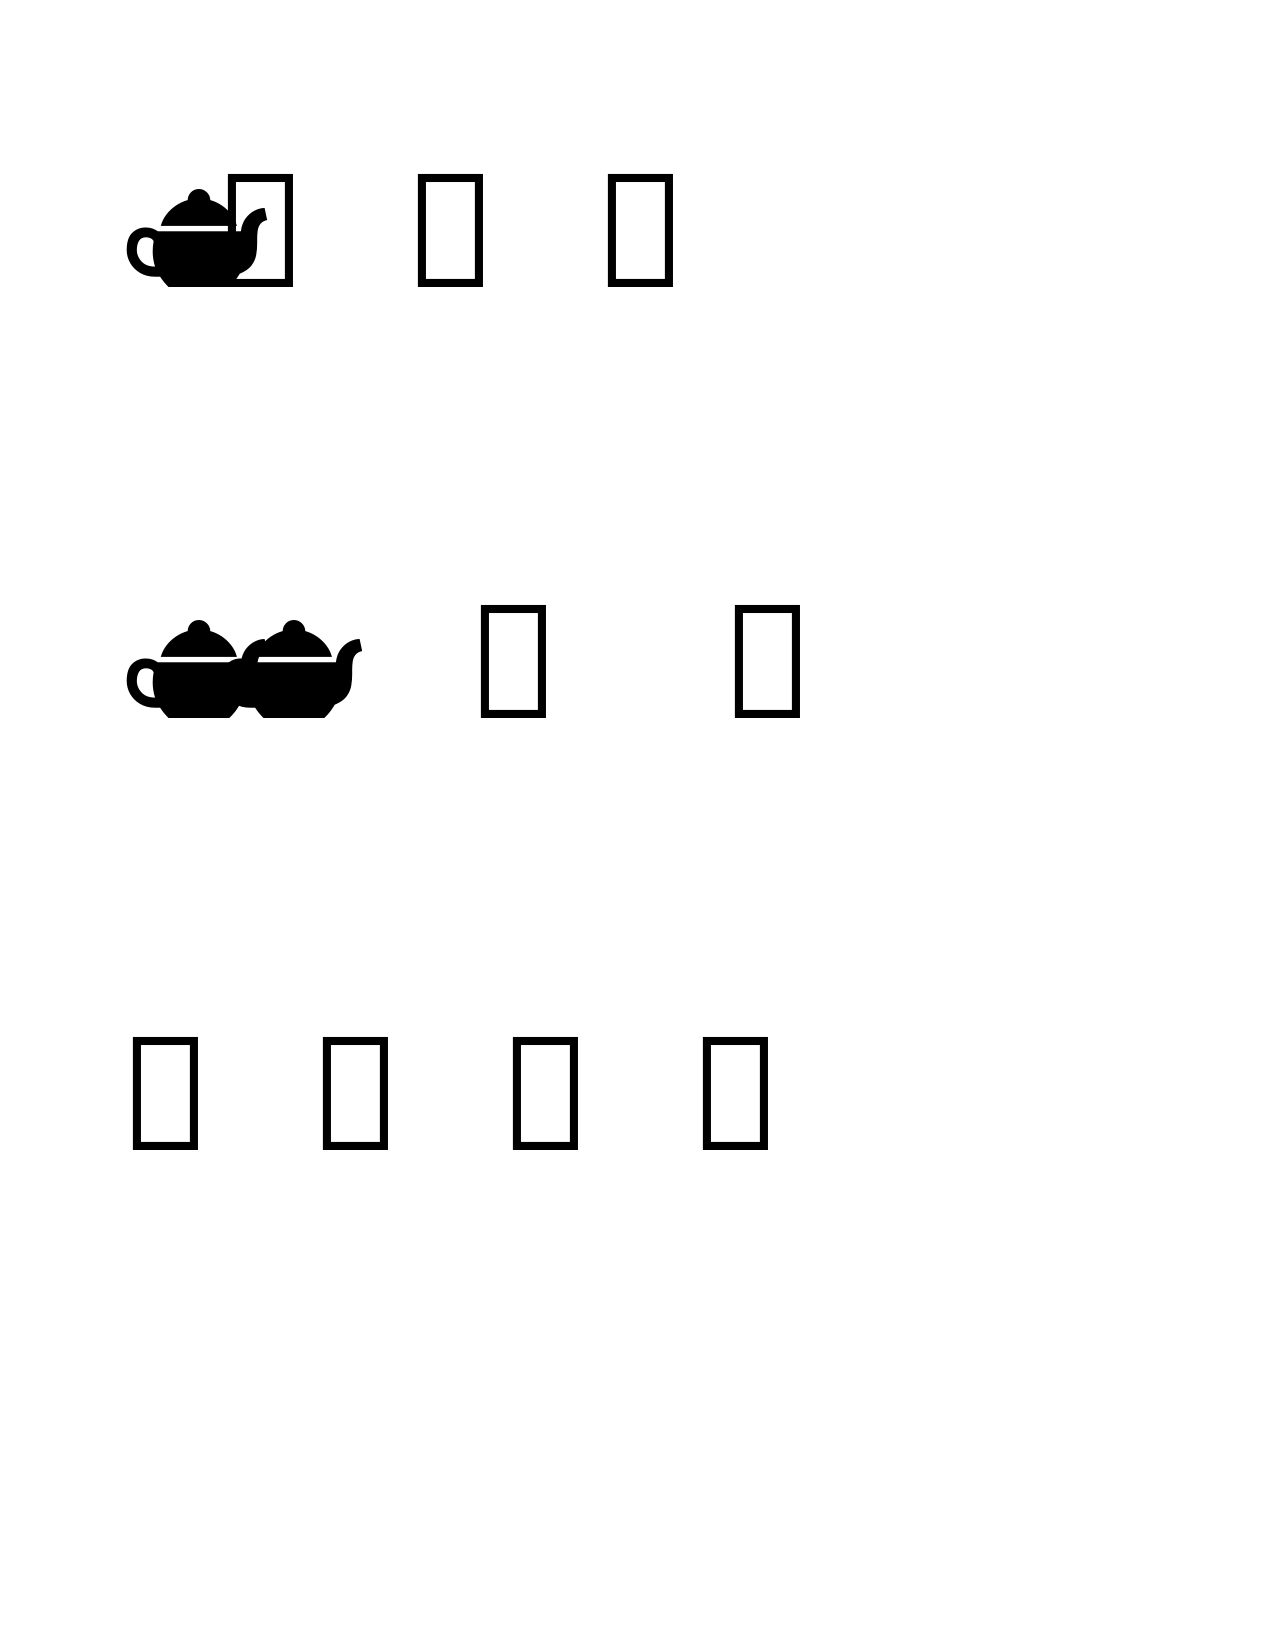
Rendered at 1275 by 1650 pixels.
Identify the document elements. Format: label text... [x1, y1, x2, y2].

text 🏀 🫖 🫖 🥦 [118, 549, 1157, 765]
text 💩 🐼 🦘 🫖 [118, 118, 1157, 334]
text 🍄 🧲 🦀 🥑 [118, 981, 1157, 1196]
